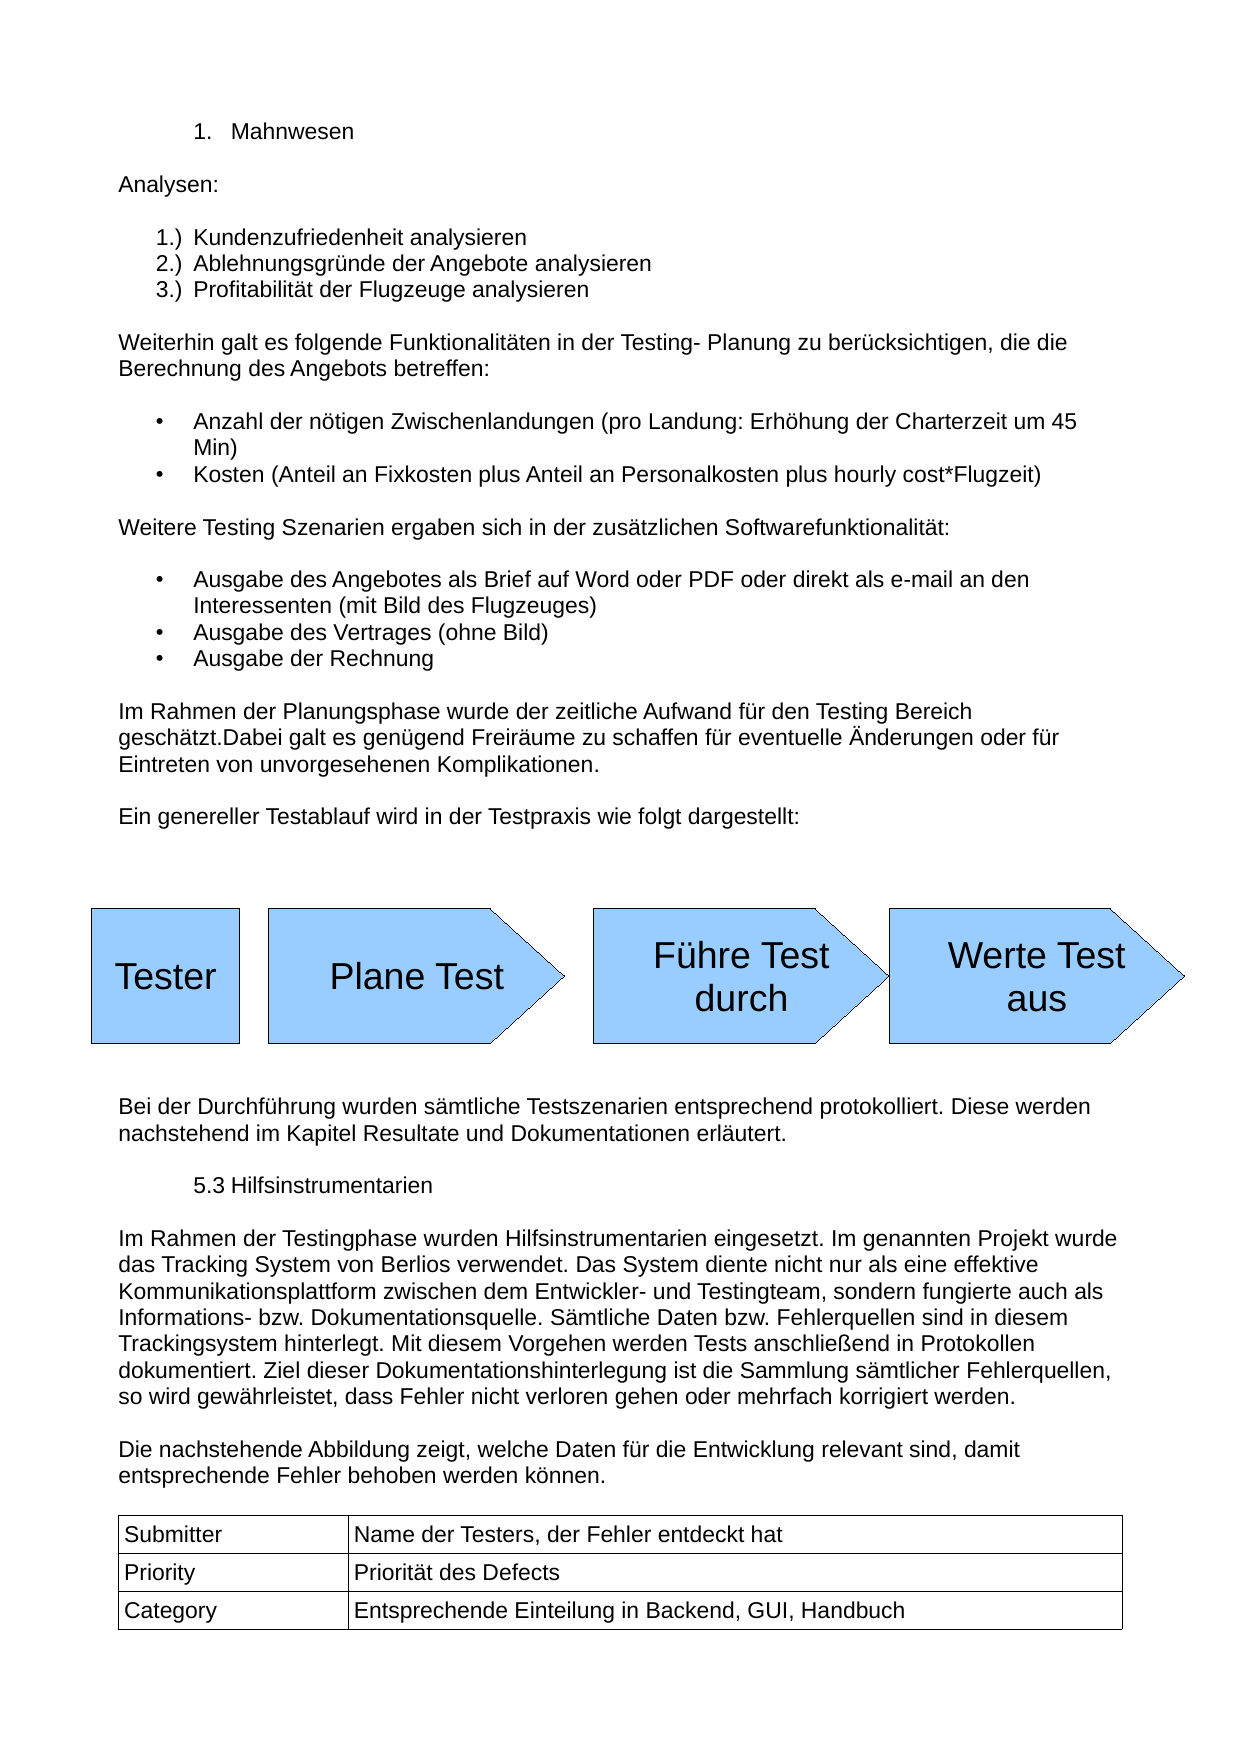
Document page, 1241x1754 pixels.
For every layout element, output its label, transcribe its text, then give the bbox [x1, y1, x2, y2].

text Analysen: [118, 171, 1122, 197]
list Anzahl der nötigen Zwischenlandungen (pro Landung: Erhöhung der Charterzeit um 45 Min) [156, 408, 1122, 461]
list Kundenzufriedenheit analysieren [156, 223, 1122, 250]
text Weitere Testing Szenarien ergaben sich in der zusätzlichen Softwarefunktionalität: [118, 513, 1122, 540]
text Ein genereller Testablauf wird in der Testpraxis wie folgt dargestellt: [118, 803, 1122, 830]
table_cell Category [119, 1592, 348, 1629]
table_header Submitter [119, 1516, 348, 1553]
table_cell Entsprechende Einteilung in Backend, GUI, Handbuch [349, 1592, 1122, 1629]
list Mahnwesen [193, 118, 1122, 144]
table_header Name der Testers, der Fehler entdeckt hat [349, 1516, 1122, 1553]
text Im Rahmen der Planungsphase wurde der zeitliche Aufwand für den Testing Bereich geschätzt.Dabei galt es genügend Freiräume zu schaffen für eventuelle Änderungen oder für Eintreten von unvorgesehenen Komplikationen. [118, 698, 1122, 777]
list Kosten (Anteil an Fixkosten plus Anteil an Personalkosten plus hourly cost*Flugzeit) [156, 461, 1122, 487]
list Ablehnungsgründe der Angebote analysieren [156, 250, 1122, 276]
list Ausgabe des Angebotes als Brief auf Word oder PDF oder direkt als e-mail an den Interessenten (mit Bild des Flugzeuges) [156, 566, 1122, 619]
list Ausgabe des Vertrages (ohne Bild) [156, 619, 1122, 645]
list Hilfsinstrumentarien [193, 1172, 1122, 1199]
table_cell Priorität des Defects [349, 1554, 1122, 1591]
table_cell Priority [119, 1554, 348, 1591]
text Bei der Durchführung wurden sämtliche Testszenarien entsprechend protokolliert. Diese werden nachstehend im Kapitel Resultate und Dokumentationen erläutert. [118, 1093, 1122, 1146]
text Weiterhin galt es folgende Funktionalitäten in der Testing- Planung zu berücksichtigen, die die Berechnung des Angebots betreffen: [118, 329, 1122, 382]
list Ausgabe der Rechnung [156, 645, 1122, 672]
text Die nachstehende Abbildung zeigt, welche Daten für die Entwicklung relevant sind, damit entsprechende Fehler behoben werden können. [118, 1436, 1122, 1488]
text Im Rahmen der Testingphase wurden Hilfsinstrumentarien eingesetzt. Im genannten Projekt wurde das Tracking System von Berlios verwendet. Das System diente nicht nur als eine effektive Kommunikationsplattform zwischen dem Entwickler- und Testingteam, sondern fungierte auch als Informations- bzw. Dokumentationsquelle. Sämtliche Daten bzw. Fehlerquellen sind in diesem Trackingsystem hinterlegt. Mit diesem Vorgehen werden Tests anschließend in Protokollen dokumentiert. Ziel dieser Dokumentationshinterlegung ist die Sammlung sämtlicher Fehlerquellen, so wird gewährleistet, dass Fehler nicht verloren gehen oder mehrfach korrigiert werden. [118, 1225, 1122, 1409]
list Profitabilität der Flugzeuge analysieren [156, 276, 1122, 303]
